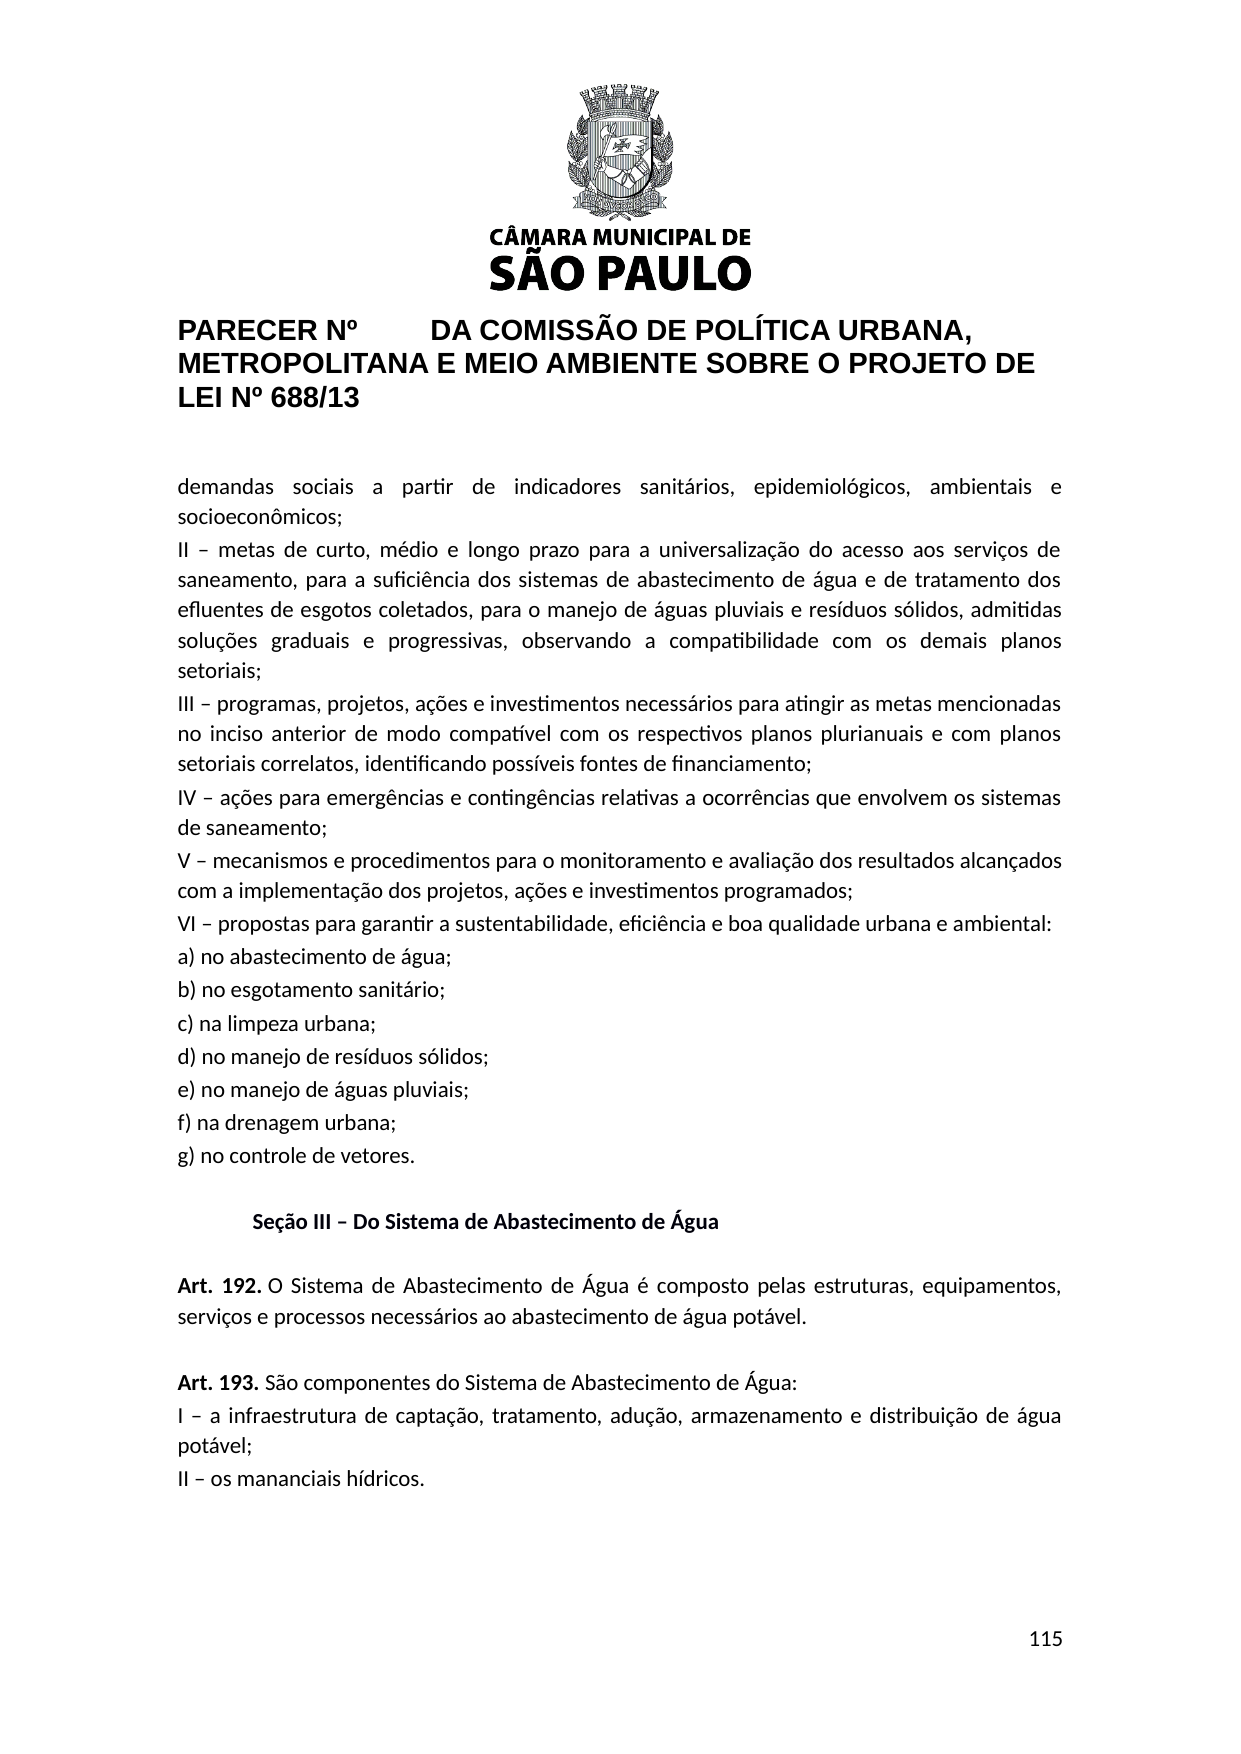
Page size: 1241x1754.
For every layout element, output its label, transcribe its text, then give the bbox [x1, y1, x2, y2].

text c) na limpeza urbana; [177, 1009, 1063, 1037]
text demandas sociais a partir de indicadores sanitários, epidemiológicos, ambientais e socioeconômicos; [177, 472, 1063, 530]
text V – mecanismos e procedimentos para o monitoramento e avaliação dos resultados alcançados com a implementação dos projetos, ações e investimentos programados; [177, 846, 1063, 904]
text a) no abastecimento de água; [177, 942, 1063, 971]
text g) no controle de vetores. [177, 1141, 1063, 1169]
text III – programas, projetos, ações e investimentos necessários para atingir as metas mencionadas no inciso anterior de modo compatível com os respectivos planos plurianuais e com planos setoriais correlatos, identificando possíveis fontes de financiamento; [177, 689, 1063, 778]
subtitle Seção III – Do Sistema de Abastecimento de Água [177, 1207, 1063, 1236]
text II – os mananciais hídricos. [177, 1464, 1063, 1492]
text Art. 193. São componentes do Sistema de Abastecimento de Água: [177, 1368, 1063, 1396]
text Art. 192. O Sistema de Abastecimento de Água é composto pelas estruturas, equipamentos, serviços e processos necessários ao abastecimento de água potável. [177, 1272, 1063, 1330]
text I – a infraestrutura de captação, tratamento, adução, armazenamento e distribuição de água potável; [177, 1401, 1063, 1459]
text f) na drenagem urbana; [177, 1108, 1063, 1136]
text e) no manejo de águas pluviais; [177, 1075, 1063, 1103]
text d) no manejo de resíduos sólidos; [177, 1042, 1063, 1070]
picture [488, 83, 752, 292]
text VI – propostas para garantir a sustentabilidade, eficiência e boa qualidade urbana e ambiental: [177, 909, 1063, 937]
text II – metas de curto, médio e longo prazo para a universalização do acesso aos serviços de saneamento, para a suficiência dos sistemas de abastecimento de água e de tratamento dos efluentes de esgotos coletados, para o manejo de águas pluviais e resíduos sólidos, admitidas soluções graduais e progressivas, observando a compatibilidade com os demais planos setoriais; [177, 535, 1063, 684]
text b) no esgotamento sanitário; [177, 976, 1063, 1004]
text IV – ações para emergências e contingências relativas a ocorrências que envolvem os sistemas de saneamento; [177, 783, 1063, 841]
